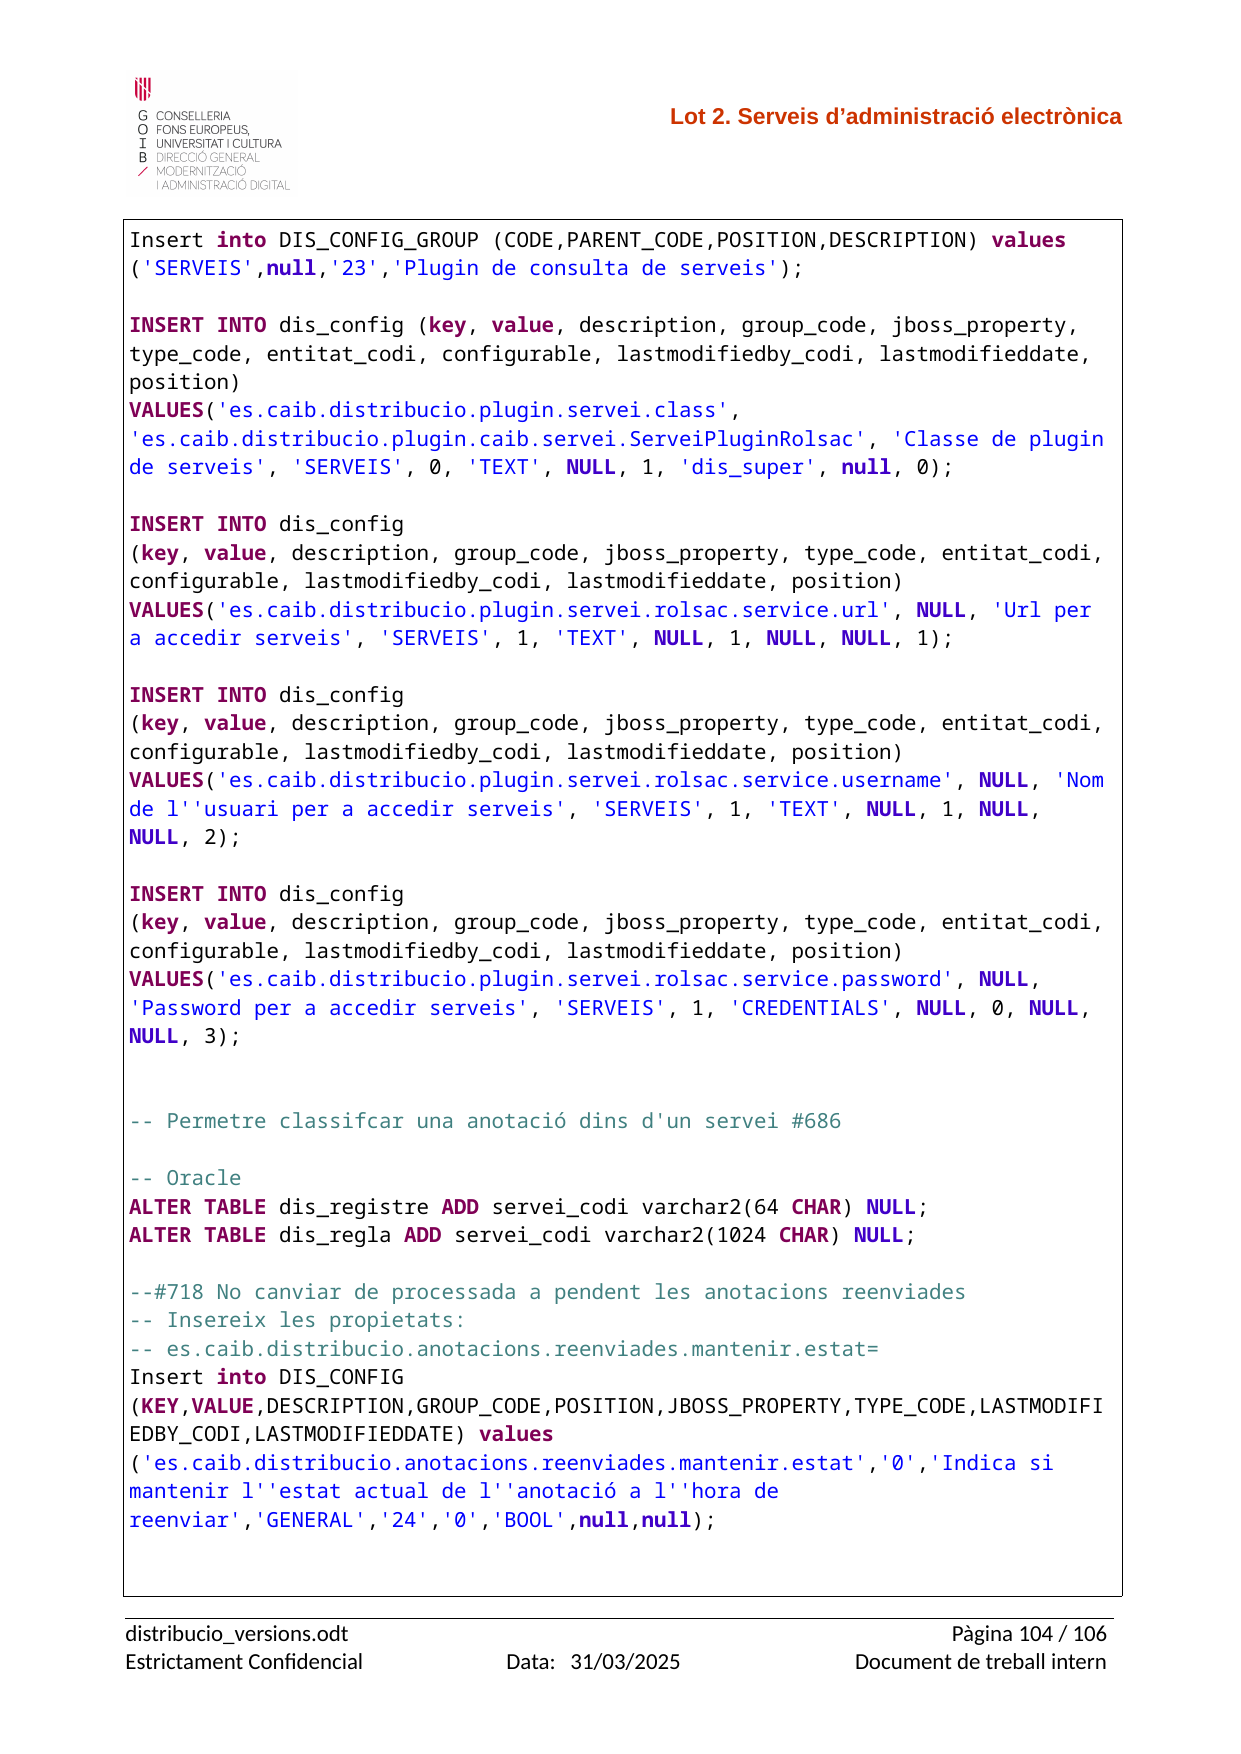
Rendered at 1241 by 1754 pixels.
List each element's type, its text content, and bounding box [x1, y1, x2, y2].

table_header Insert into DIS_CONFIG_GROUP (CODE,PARENT_CODE,POSITION,DESCRIPTION) values ('SERVEIS',null,'23','Plugin de consulta de serveis'); INSERT INTO dis_config (key, value, description, group_code, jboss_property, type_code, entitat_codi, configurable, lastmodifiedby_codi, lastmodifieddate, position) VALUES('es.caib.distribucio.plugin.servei.class', 'es.caib.distribucio.plugin.caib.servei.ServeiPluginRolsac', 'Classe de plugin de serveis', 'SERVEIS', 0, 'TEXT', NULL, 1, 'dis_super', null, 0); INSERT INTO dis_config (key, value, description, group_code, jboss_property, type_code, entitat_codi, configurable, lastmodifiedby_codi, lastmodifieddate, position) VALUES('es.caib.distribucio.plugin.servei.rolsac.service.url', NULL, 'Url per a accedir serveis', 'SERVEIS', 1, 'TEXT', NULL, 1, NULL, NULL, 1); INSERT INTO dis_config (key, value, description, group_code, jboss_property, type_code, entitat_codi, configurable, lastmodifiedby_codi, lastmodifieddate, position) VALUES('es.caib.distribucio.plugin.servei.rolsac.service.username', NULL, 'Nom de l''usuari per a accedir serveis', 'SERVEIS', 1, 'TEXT', NULL, 1, NULL, NULL, 2); INSERT INTO dis_config (key, value, description, group_code, jboss_property, type_code, entitat_codi, configurable, lastmodifiedby_codi, lastmodifieddate, position) VALUES('es.caib.distribucio.plugin.servei.rolsac.service.password', NULL, 'Password per a accedir serveis', 'SERVEIS', 1, 'CREDENTIALS', NULL, 0, NULL, NULL, 3); -- Permetre classifcar una anotació dins d'un servei #686 -- Oracle ALTER TABLE dis_registre ADD servei_codi varchar2(64 CHAR) NULL; ALTER TABLE dis_regla ADD servei_codi varchar2(1024 CHAR) NULL; --#718 No canviar de processada a pendent les anotacions reenviades -- Insereix les propietats: -- es.caib.distribucio.anotacions.reenviades.mantenir.estat= Insert into DIS_CONFIG (KEY,VALUE,DESCRIPTION,GROUP_CODE,POSITION,JBOSS_PROPERTY,TYPE_CODE,LASTMODIFIEDBY_CODI,LASTMODIFIEDDATE) values ('es.caib.distribucio.anotacions.reenviades.mantenir.estat','0','Indica si mantenir l''estat actual de l''anotació a l''hora de reenviar','GENERAL','24','0','BOOL',null,null); [124, 220, 1122, 1596]
picture [126, 70, 299, 197]
